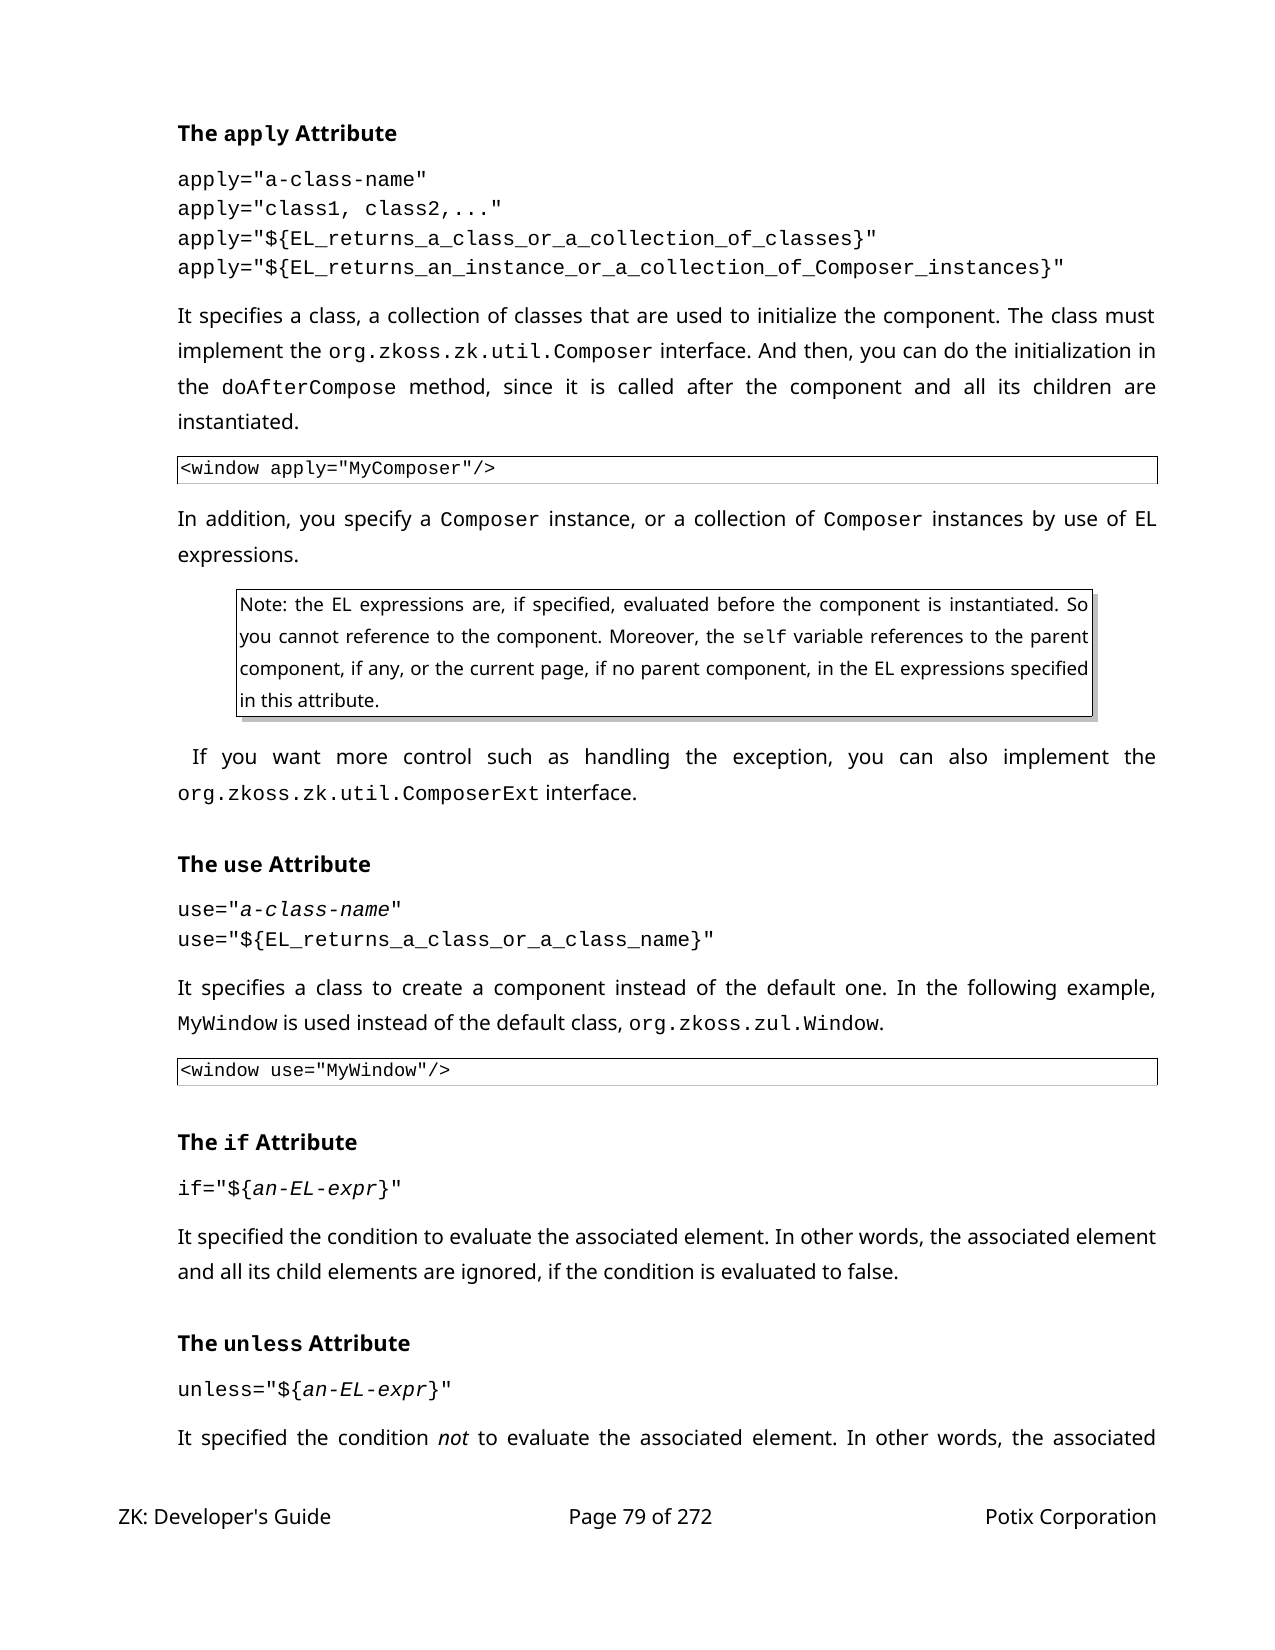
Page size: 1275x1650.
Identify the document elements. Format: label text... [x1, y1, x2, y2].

text If you want more control such as handling the exception, you can also implement the org.zkoss.zk.util.ComposerExt interface. [177, 742, 1157, 806]
text <window use="MyWindow"/> [178, 1059, 1157, 1085]
subtitle The unless Attribute [177, 1328, 1157, 1358]
text It specifies a class to create a component instead of the default one. In the following example, MyWindow is used instead of the default class, org.zkoss.zul.Window. [177, 973, 1157, 1037]
text if="${an-EL-expr}" [177, 1178, 1157, 1201]
text <window apply="MyComposer"/> [178, 457, 1157, 483]
text It specified the condition to evaluate the associated element. In other words, the associated element and all its child elements are ignored, if the condition is evaluated to false. [177, 1222, 1157, 1286]
subtitle The if Attribute [177, 1127, 1157, 1157]
text It specifies a class, a collection of classes that are used to initialize the component. The class must implement the org.zkoss.zk.util.Composer interface. And then, you can do the initialization in the doAfterCompose method, since it is called after the component and all its children are instantiated. [177, 301, 1157, 436]
text Note: the EL expressions are, if specified, evaluated before the component is instantiated. So you cannot reference to the component. Moreover, the self variable references to the parent component, if any, or the current page, if no parent component, in the EL expressions specified in this attribute. [237, 590, 1092, 716]
subtitle The use Attribute [177, 849, 1157, 879]
text apply="a-class-name" apply="class1, class2,..." apply="${EL_returns_a_class_or_a_collection_of_classes}" apply="${EL_returns_an_instance_or_a_collection_of_Composer_instances}" [177, 169, 1157, 281]
subtitle The apply Attribute [177, 118, 1157, 148]
text unless="${an-EL-expr}" [177, 1379, 1157, 1402]
text In addition, you specify a Composer instance, or a collection of Composer instances by use of EL expressions. [177, 504, 1157, 568]
text It specified the condition not to evaluate the associated element. In other words, the associated [177, 1423, 1157, 1451]
text use="a-class-name" use="${EL_returns_a_class_or_a_class_name}" [177, 899, 1157, 952]
